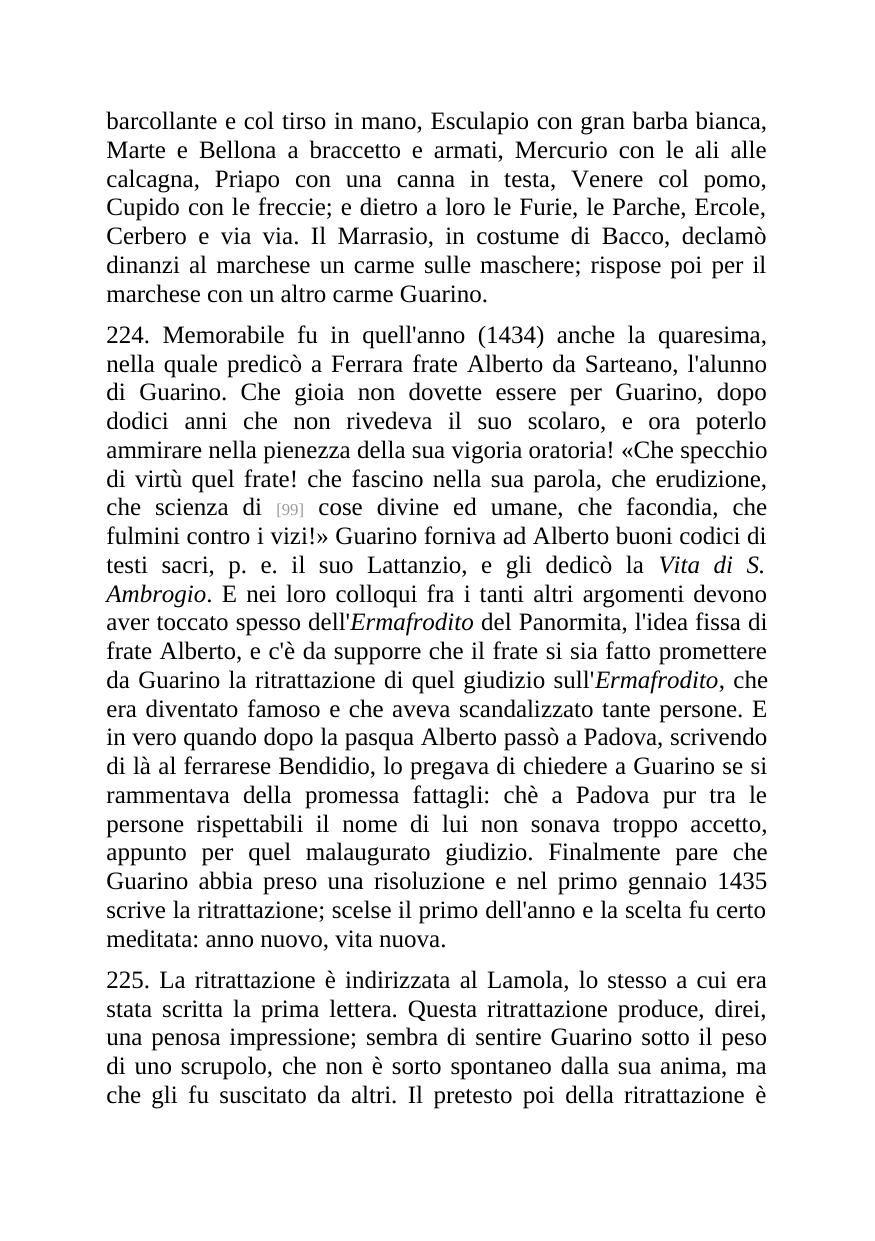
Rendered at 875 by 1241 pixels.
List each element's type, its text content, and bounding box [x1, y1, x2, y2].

text 224. Memorabile fu in quell'anno (1434) anche la quaresima, nella quale predicò a Ferrara frate Alberto da Sarteano, l'alunno di Guarino. Che gioia non dovette essere per Guarino, dopo dodici anni che non rivedeva il suo scolaro, e ora poterlo ammirare nella pienezza della sua vigoria oratoria! «Che specchio di virtù quel frate! che fascino nella sua parola, che erudizione, che scienza di [99] cose divine ed umane, che facondia, che fulmini contro i vizi!» Guarino forniva ad Alberto buoni codici di testi sacri, p. e. il suo Lattanzio, e gli dedicò la Vita di S. Ambrogio. E nei loro colloqui fra i tanti altri argomenti devono aver toccato spesso dell'Ermafrodito del Panormita, l'idea fissa di frate Alberto, e c'è da supporre che il frate si sia fatto promettere da Guarino la ritrattazione di quel giudizio sull'Ermafrodito, che era diventato famoso e che aveva scandalizzato tante persone. E in vero quando dopo la pasqua Alberto passò a Padova, scrivendo di là al ferrarese Bendidio, lo pregava di chiedere a Guarino se si rammentava della promessa fattagli: chè a Padova pur tra le persone rispettabili il nome di lui non sonava troppo accetto, appunto per quel malaugurato giudizio. Finalmente pare che Guarino abbia preso una risoluzione e nel primo gennaio 1435 scrive la ritrattazione; scelse il primo dell'anno e la scelta fu certo meditata: anno nuovo, vita nuova. [106, 320, 768, 952]
text 225. La ritrattazione è indirizzata al Lamola, lo stesso a cui era stata scritta la prima lettera. Questa ritrattazione produce, direi, una penosa impressione; sembra di sentire Guarino sotto il peso di uno scrupolo, che non è sorto spontaneo dalla sua anima, ma che gli fu suscitato da altri. Il pretesto poi della ritrattazione è [106, 965, 768, 1109]
text barcollante e col tirso in mano, Esculapio con gran barba bianca, Marte e Bellona a braccetto e armati, Mercurio con le ali alle calcagna, Priapo con una canna in testa, Venere col pomo, Cupido con le freccie; e dietro a loro le Furie, le Parche, Ercole, Cerbero e via via. Il Marrasio, in costume di Bacco, declamò dinanzi al marchese un carme sulle maschere; rispose poi per il marchese con un altro carme Guarino. [106, 106, 768, 307]
